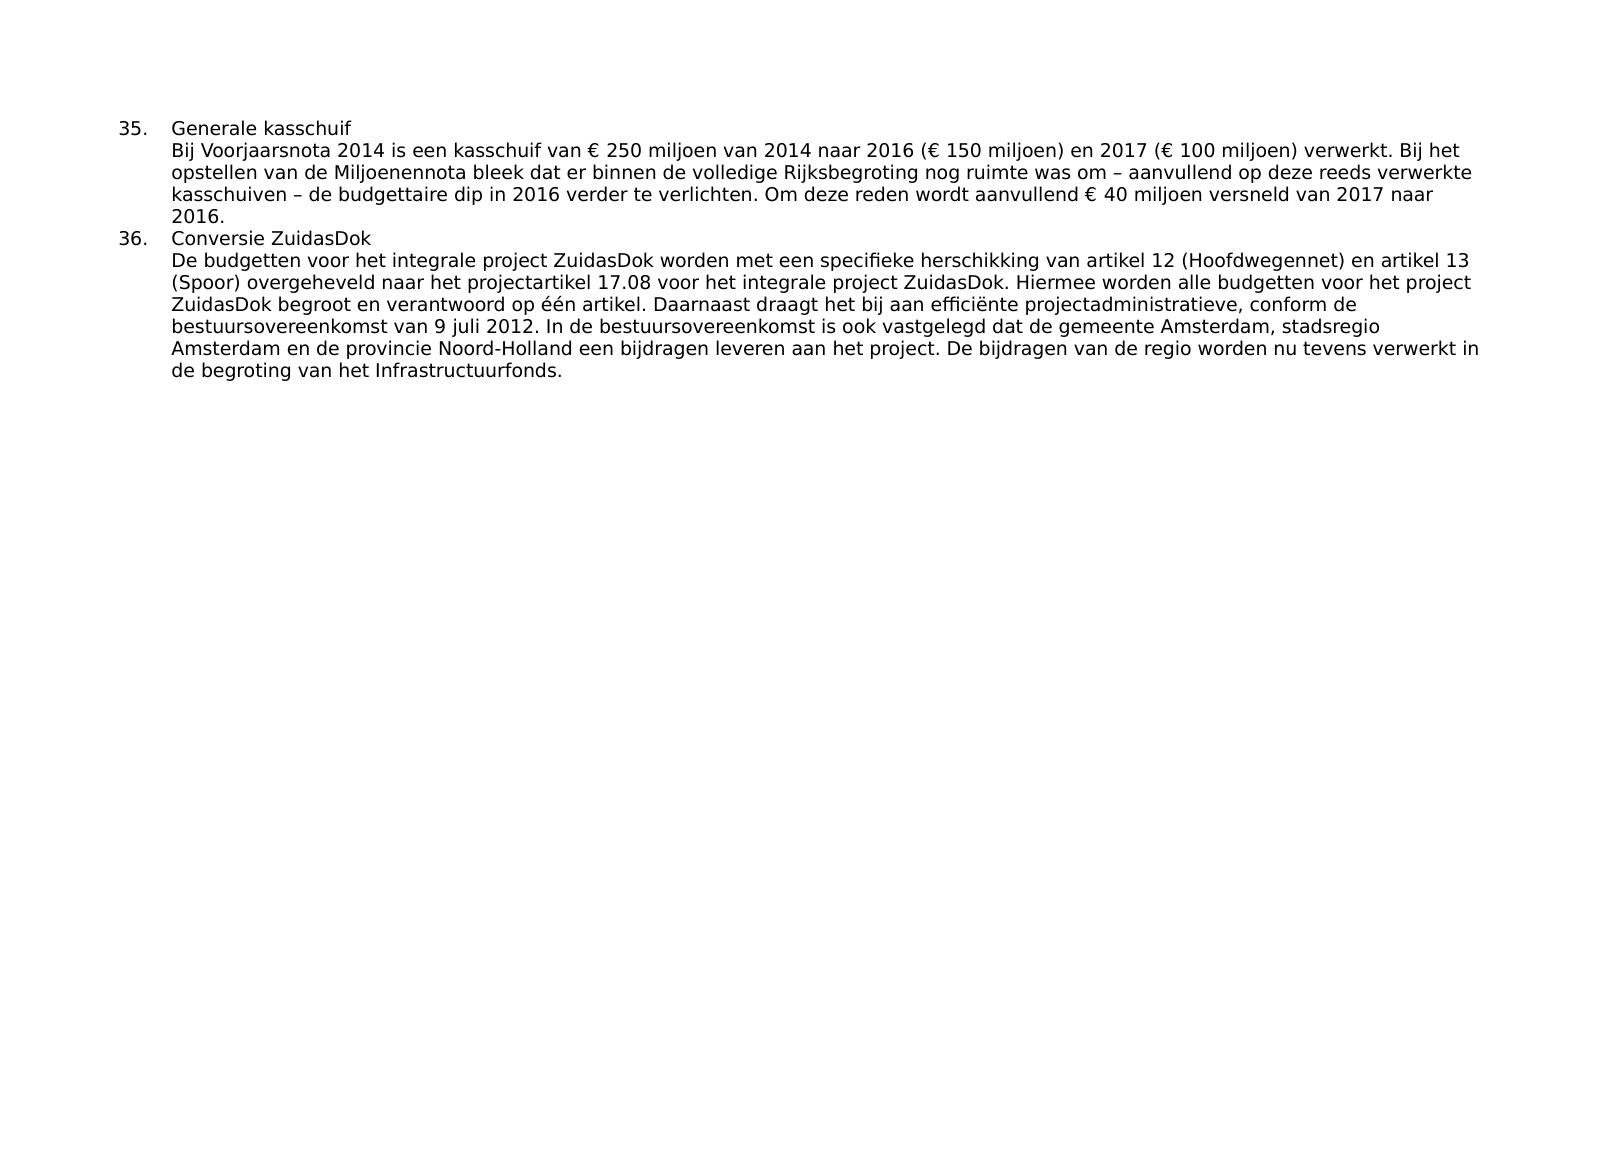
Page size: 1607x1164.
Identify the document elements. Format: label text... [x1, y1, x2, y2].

text 35. Generale kasschuif [118, 118, 1488, 140]
text 36. Conversie ZuidasDok [118, 228, 1488, 250]
text De budgetten voor het integrale project ZuidasDok worden met een specifieke herschikking van artikel 12 (Hoofdwegennet) en artikel 13 (Spoor) overgeheveld naar het projectartikel 17.08 voor het integrale project ZuidasDok. Hiermee worden alle budgetten voor het project ZuidasDok begroot en verantwoord op één artikel. Daarnaast draagt het bij aan efficiënte projectadministratieve, conform de bestuursovereenkomst van 9 juli 2012. In de bestuursovereenkomst is ook vastgelegd dat de gemeente Amsterdam, stadsregio Amsterdam en de provincie Noord-Holland een bijdragen leveren aan het project. De bijdragen van de regio worden nu tevens verwerkt in de begroting van het Infrastructuurfonds. [171, 250, 1488, 382]
text Bij Voorjaarsnota 2014 is een kasschuif van € 250 miljoen van 2014 naar 2016 (€ 150 miljoen) en 2017 (€ 100 miljoen) verwerkt. Bij het opstellen van de Miljoenennota bleek dat er binnen de volledige Rijksbegroting nog ruimte was om – aanvullend op deze reeds verwerkte kasschuiven – de budgettaire dip in 2016 verder te verlichten. Om deze reden wordt aanvullend € 40 miljoen versneld van 2017 naar 2016. [171, 140, 1488, 228]
